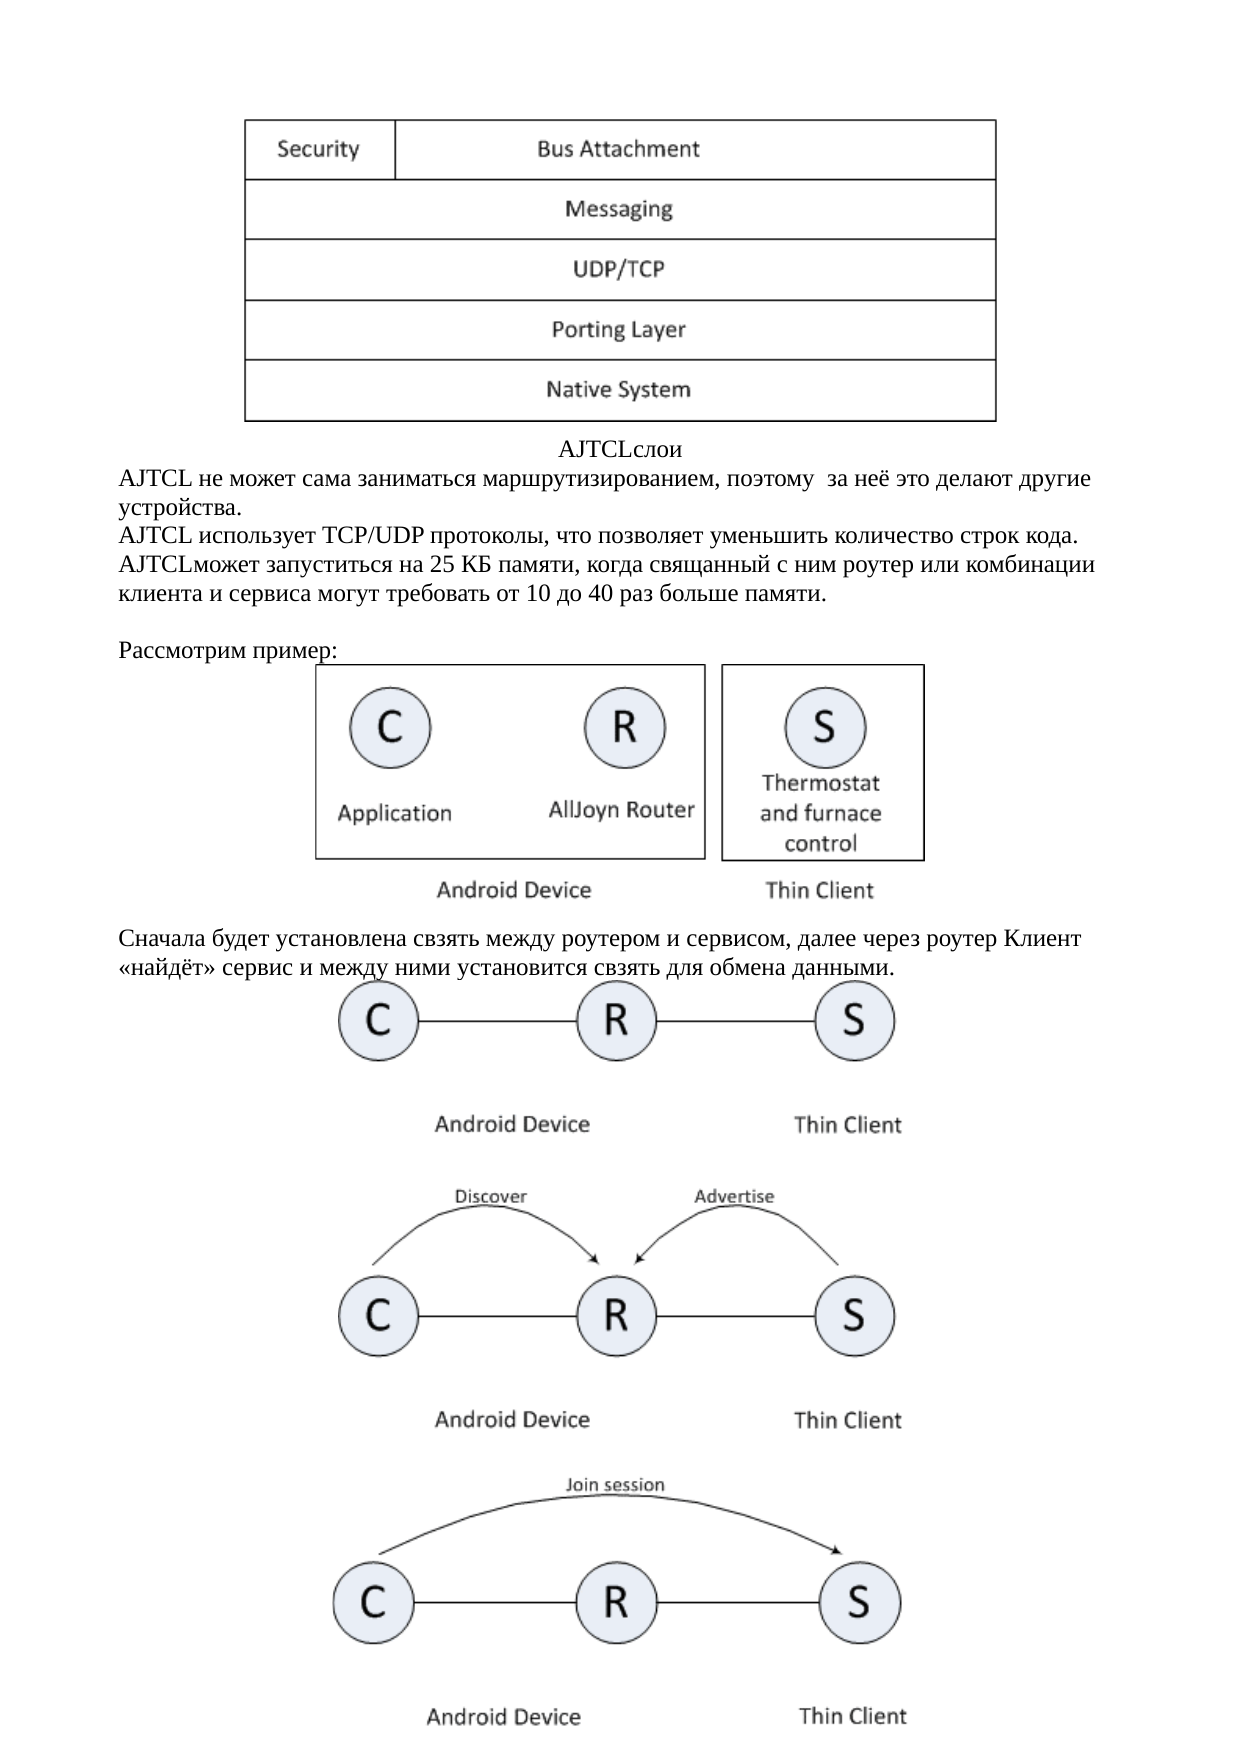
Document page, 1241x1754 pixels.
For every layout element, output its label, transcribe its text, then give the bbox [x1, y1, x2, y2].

picture [243, 118, 997, 422]
text AJTCL не может сама заниматься маршрутизированием, поэтому за неё это делают другие устройства. AJTCL использует TCP/UDP протоколы, что позволяет уменьшить количество строк кода. AJTCLможет запуститься на 25 КБ памяти, когда свящанный с ним роутер или комбинации клиента и сервиса могут требовать от 10 до 40 раз больше памяти. [118, 463, 1122, 607]
picture [338, 980, 903, 1140]
text AJTCLслои [118, 434, 1122, 463]
picture [332, 1469, 908, 1732]
text Сначала будет установлена свзять между роутером и сервисом, далее через роутер Клиент «найдёт» сервис и между ними установится свзять для обмена данными. [118, 923, 1122, 981]
text Рассмотрим пример: [118, 636, 1122, 664]
picture [315, 664, 925, 907]
picture [338, 1181, 903, 1435]
